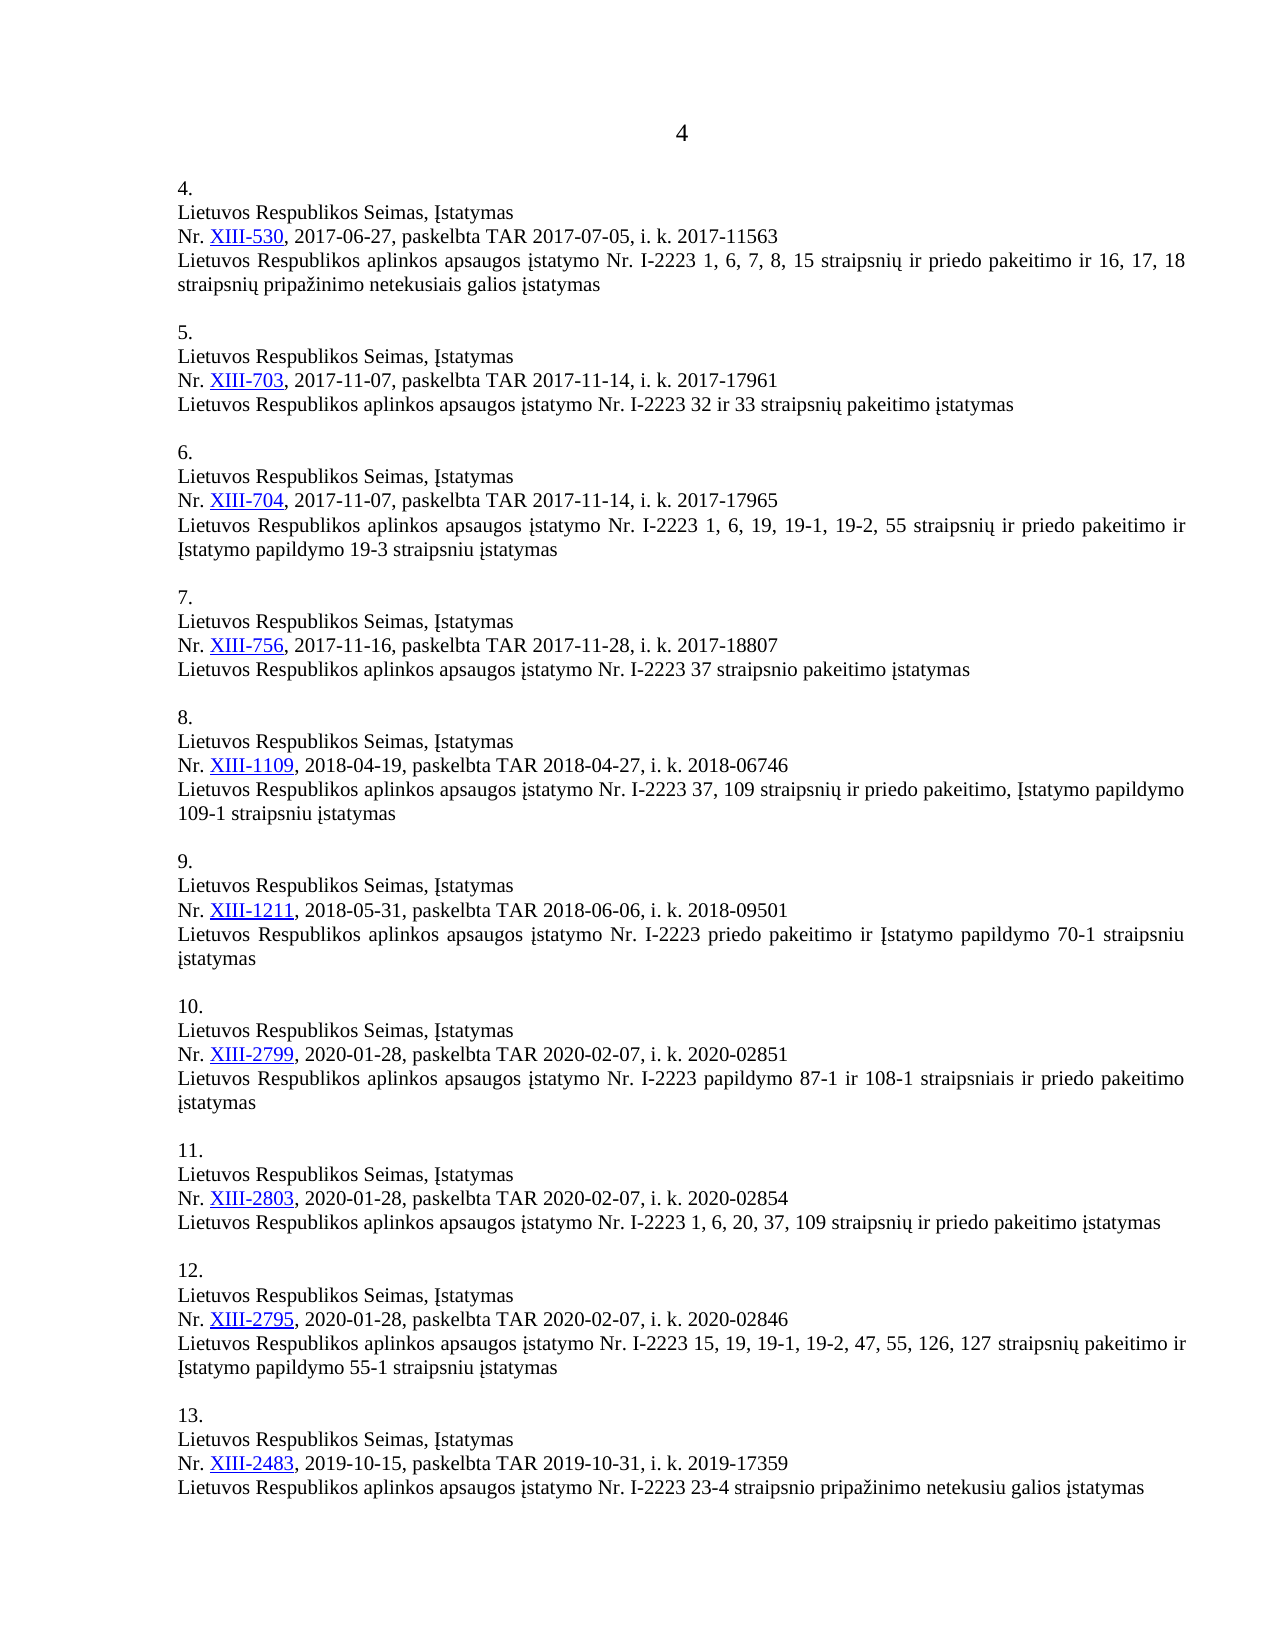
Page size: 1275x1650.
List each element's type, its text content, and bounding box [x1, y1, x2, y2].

text Nr. XIII-2483, 2019-10-15, paskelbta TAR 2019-10-31, i. k. 2019-17359 [177, 1451, 1186, 1475]
text Lietuvos Respublikos Seimas, Įstatymas [177, 344, 1186, 368]
text 5. [177, 320, 1186, 344]
text Nr. XIII-756, 2017-11-16, paskelbta TAR 2017-11-28, i. k. 2017-18807 [177, 633, 1186, 657]
text Lietuvos Respublikos aplinkos apsaugos įstatymo Nr. I-2223 37, 109 straipsnių ir priedo pakeitimo, Įstatymo papildymo 109-1 straipsniu įstatymas [177, 777, 1186, 825]
text Lietuvos Respublikos Seimas, Įstatymas [177, 873, 1186, 897]
text Lietuvos Respublikos aplinkos apsaugos įstatymo Nr. I-2223 15, 19, 19-1, 19-2, 47, 55, 126, 127 straipsnių pakeitimo ir Įstatymo papildymo 55-1 straipsniu įstatymas [177, 1331, 1186, 1379]
text Lietuvos Respublikos aplinkos apsaugos įstatymo Nr. I-2223 37 straipsnio pakeitimo įstatymas [177, 657, 1186, 681]
text Nr. XIII-2799, 2020-01-28, paskelbta TAR 2020-02-07, i. k. 2020-02851 [177, 1042, 1186, 1066]
text Nr. XIII-2795, 2020-01-28, paskelbta TAR 2020-02-07, i. k. 2020-02846 [177, 1307, 1186, 1331]
text Nr. XIII-2803, 2020-01-28, paskelbta TAR 2020-02-07, i. k. 2020-02854 [177, 1186, 1186, 1210]
text 4. [177, 176, 1186, 200]
text Nr. XIII-704, 2017-11-07, paskelbta TAR 2017-11-14, i. k. 2017-17965 [177, 488, 1186, 512]
text 7. [177, 585, 1186, 609]
text Nr. XIII-1109, 2018-04-19, paskelbta TAR 2018-04-27, i. k. 2018-06746 [177, 753, 1186, 777]
text Lietuvos Respublikos aplinkos apsaugos įstatymo Nr. I-2223 priedo pakeitimo ir Įstatymo papildymo 70-1 straipsniu įstatymas [177, 922, 1186, 970]
text Nr. XIII-530, 2017-06-27, paskelbta TAR 2017-07-05, i. k. 2017-11563 [177, 224, 1186, 248]
text Lietuvos Respublikos Seimas, Įstatymas [177, 1427, 1186, 1451]
text Lietuvos Respublikos Seimas, Įstatymas [177, 1282, 1186, 1307]
text 6. [177, 440, 1186, 464]
text Lietuvos Respublikos aplinkos apsaugos įstatymo Nr. I-2223 papildymo 87-1 ir 108-1 straipsniais ir priedo pakeitimo įstatymas [177, 1066, 1186, 1114]
text Lietuvos Respublikos aplinkos apsaugos įstatymo Nr. I-2223 23-4 straipsnio pripažinimo netekusiu galios įstatymas [177, 1475, 1186, 1499]
text Lietuvos Respublikos Seimas, Įstatymas [177, 729, 1186, 753]
text Lietuvos Respublikos Seimas, Įstatymas [177, 200, 1186, 224]
text Nr. XIII-703, 2017-11-07, paskelbta TAR 2017-11-14, i. k. 2017-17961 [177, 368, 1186, 392]
text 13. [177, 1403, 1186, 1427]
text 11. [177, 1138, 1186, 1162]
text 9. [177, 849, 1186, 873]
text Lietuvos Respublikos Seimas, Įstatymas [177, 1018, 1186, 1042]
text Lietuvos Respublikos Seimas, Įstatymas [177, 609, 1186, 633]
text Lietuvos Respublikos Seimas, Įstatymas [177, 464, 1186, 488]
text Lietuvos Respublikos Seimas, Įstatymas [177, 1162, 1186, 1186]
text Nr. XIII-1211, 2018-05-31, paskelbta TAR 2018-06-06, i. k. 2018-09501 [177, 897, 1186, 922]
text 10. [177, 994, 1186, 1018]
text Lietuvos Respublikos aplinkos apsaugos įstatymo Nr. I-2223 1, 6, 20, 37, 109 straipsnių ir priedo pakeitimo įstatymas [177, 1210, 1186, 1234]
text Lietuvos Respublikos aplinkos apsaugos įstatymo Nr. I-2223 32 ir 33 straipsnių pakeitimo įstatymas [177, 392, 1186, 416]
text Lietuvos Respublikos aplinkos apsaugos įstatymo Nr. I-2223 1, 6, 7, 8, 15 straipsnių ir priedo pakeitimo ir 16, 17, 18 straipsnių pripažinimo netekusiais galios įstatymas [177, 248, 1186, 296]
text 8. [177, 705, 1186, 729]
text Lietuvos Respublikos aplinkos apsaugos įstatymo Nr. I-2223 1, 6, 19, 19-1, 19-2, 55 straipsnių ir priedo pakeitimo ir Įstatymo papildymo 19-3 straipsniu įstatymas [177, 512, 1186, 561]
text 12. [177, 1258, 1186, 1282]
